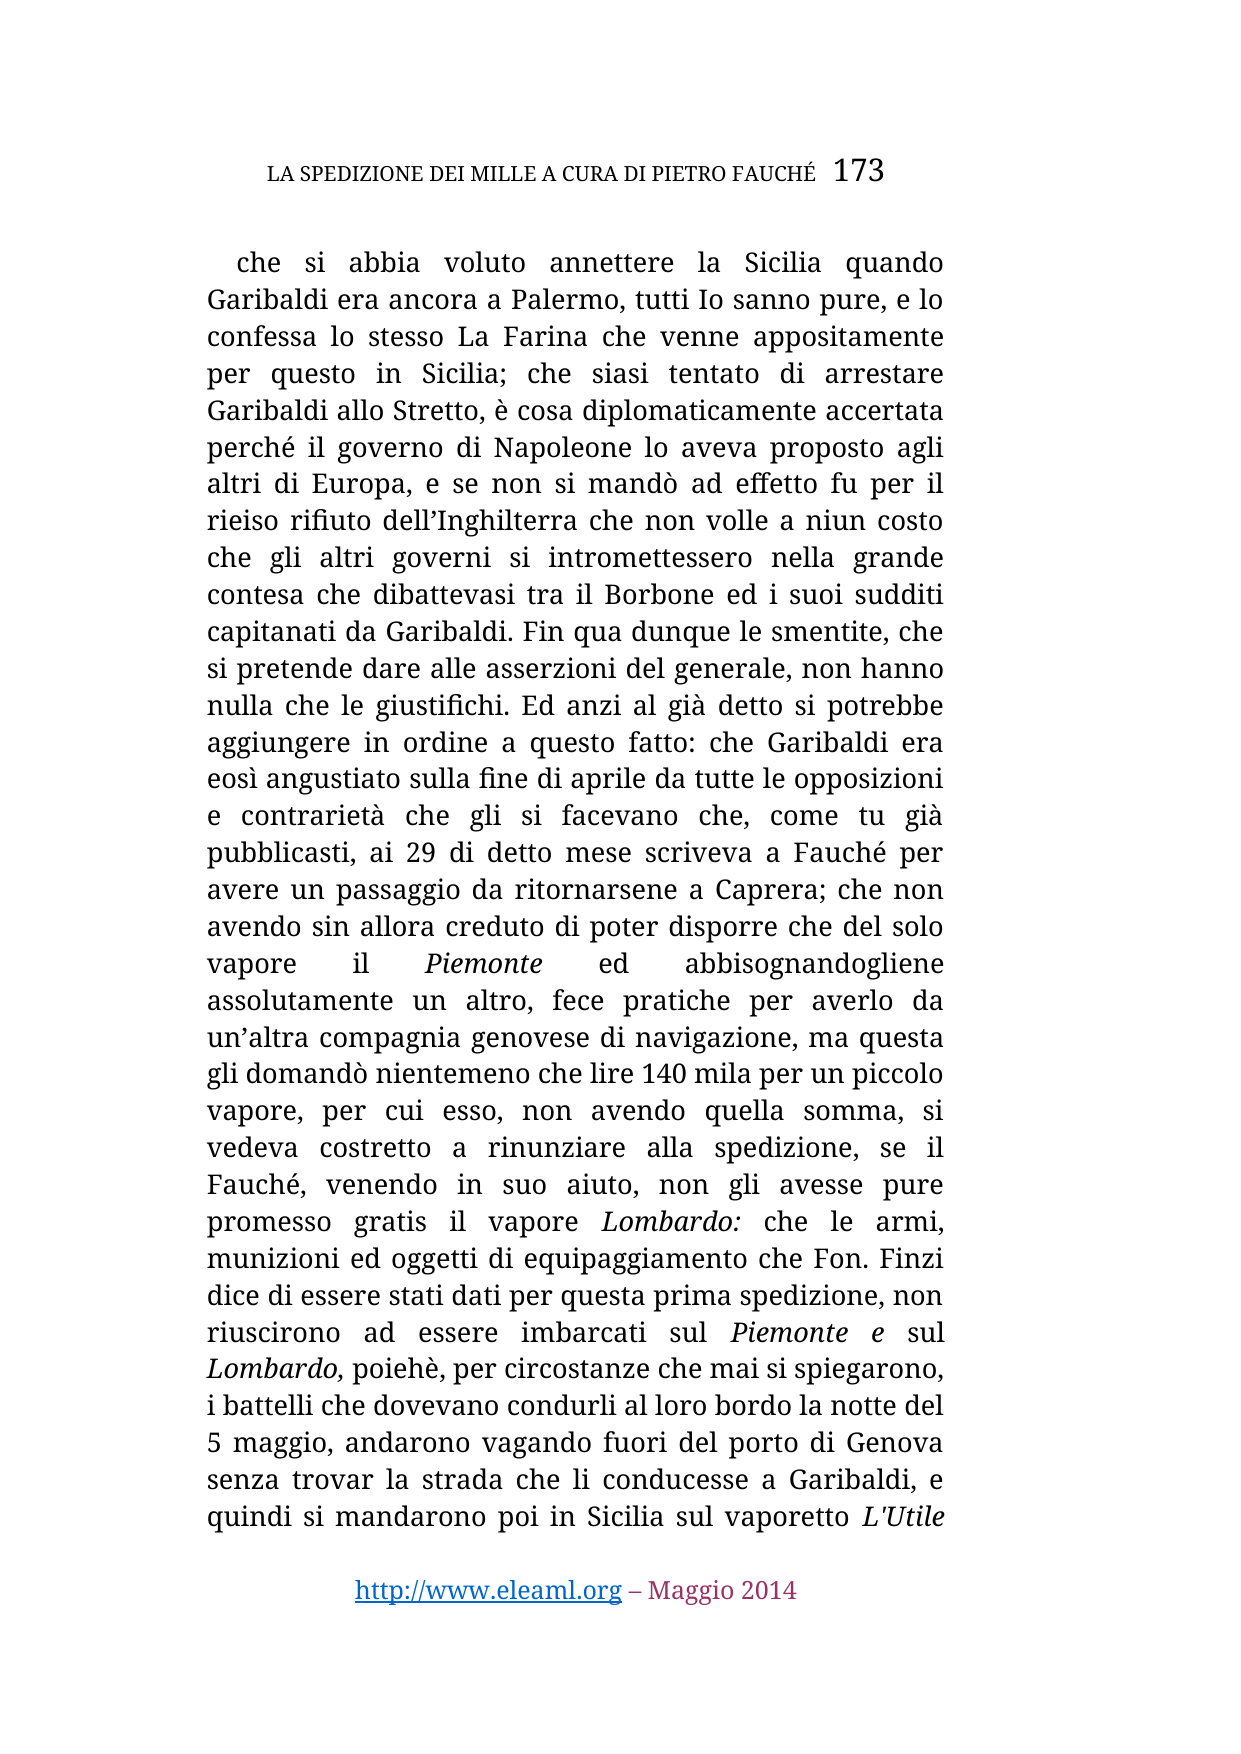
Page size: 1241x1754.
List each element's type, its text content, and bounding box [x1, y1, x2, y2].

text che si abbia voluto annettere la Sicilia quando Garibaldi era ancora a Palermo, tutti Io sanno pure, e lo confessa lo stesso La Farina che venne appositamente per questo in Sicilia; che siasi tentato di arrestare Garibaldi allo Stretto, è cosa diplomaticamente accertata perché il governo di Napoleone lo aveva proposto agli altri di Europa, e se non si mandò ad effetto fu per il rieiso rifiuto dell’Inghilterra che non volle a niun costo che gli altri governi si intromettessero nella grande contesa che dibattevasi tra il Borbone ed i suoi sudditi capitanati da Garibaldi. Fin qua dunque le smentite, che si pretende dare alle asserzioni del generale, non hanno nulla che le giustifichi. Ed anzi al già detto si potrebbe aggiungere in ordine a questo fatto: che Garibaldi era eosì angustiato sulla fine di aprile da tutte le opposizioni e contrarietà che gli si facevano che, come tu già pubblicasti, ai 29 di detto mese scriveva a Fauché per avere un passaggio da ritornarsene a Caprera; che non avendo sin allora creduto di poter disporre che del solo vapore il Piemonte ed abbisognandogliene assolutamente un altro, fece pratiche per averlo da un’altra compagnia genovese di navigazione, ma questa gli domandò nientemeno che lire 140 mila per un piccolo vapore, per cui esso, non avendo quella somma, si vedeva costretto a rinunziare alla spedizione, se il Fauché, venendo in suo aiuto, non gli avesse pure promesso gratis il vapore Lombardo: che le armi, munizioni ed oggetti di equipaggiamento che Fon. Finzi dice di essere stati dati per questa prima spedizione, non riuscirono ad essere imbarcati sul Piemonte e sul Lombardo, poiehè, per circostanze che mai si spiegarono, i battelli che dovevano condurli al loro bordo la notte del 5 maggio, andarono vagando fuori del porto di Genova senza trovar la strada che li conducesse a Garibaldi, e quindi si mandarono poi in Sicilia sul vaporetto L'Utile [207, 244, 945, 1534]
